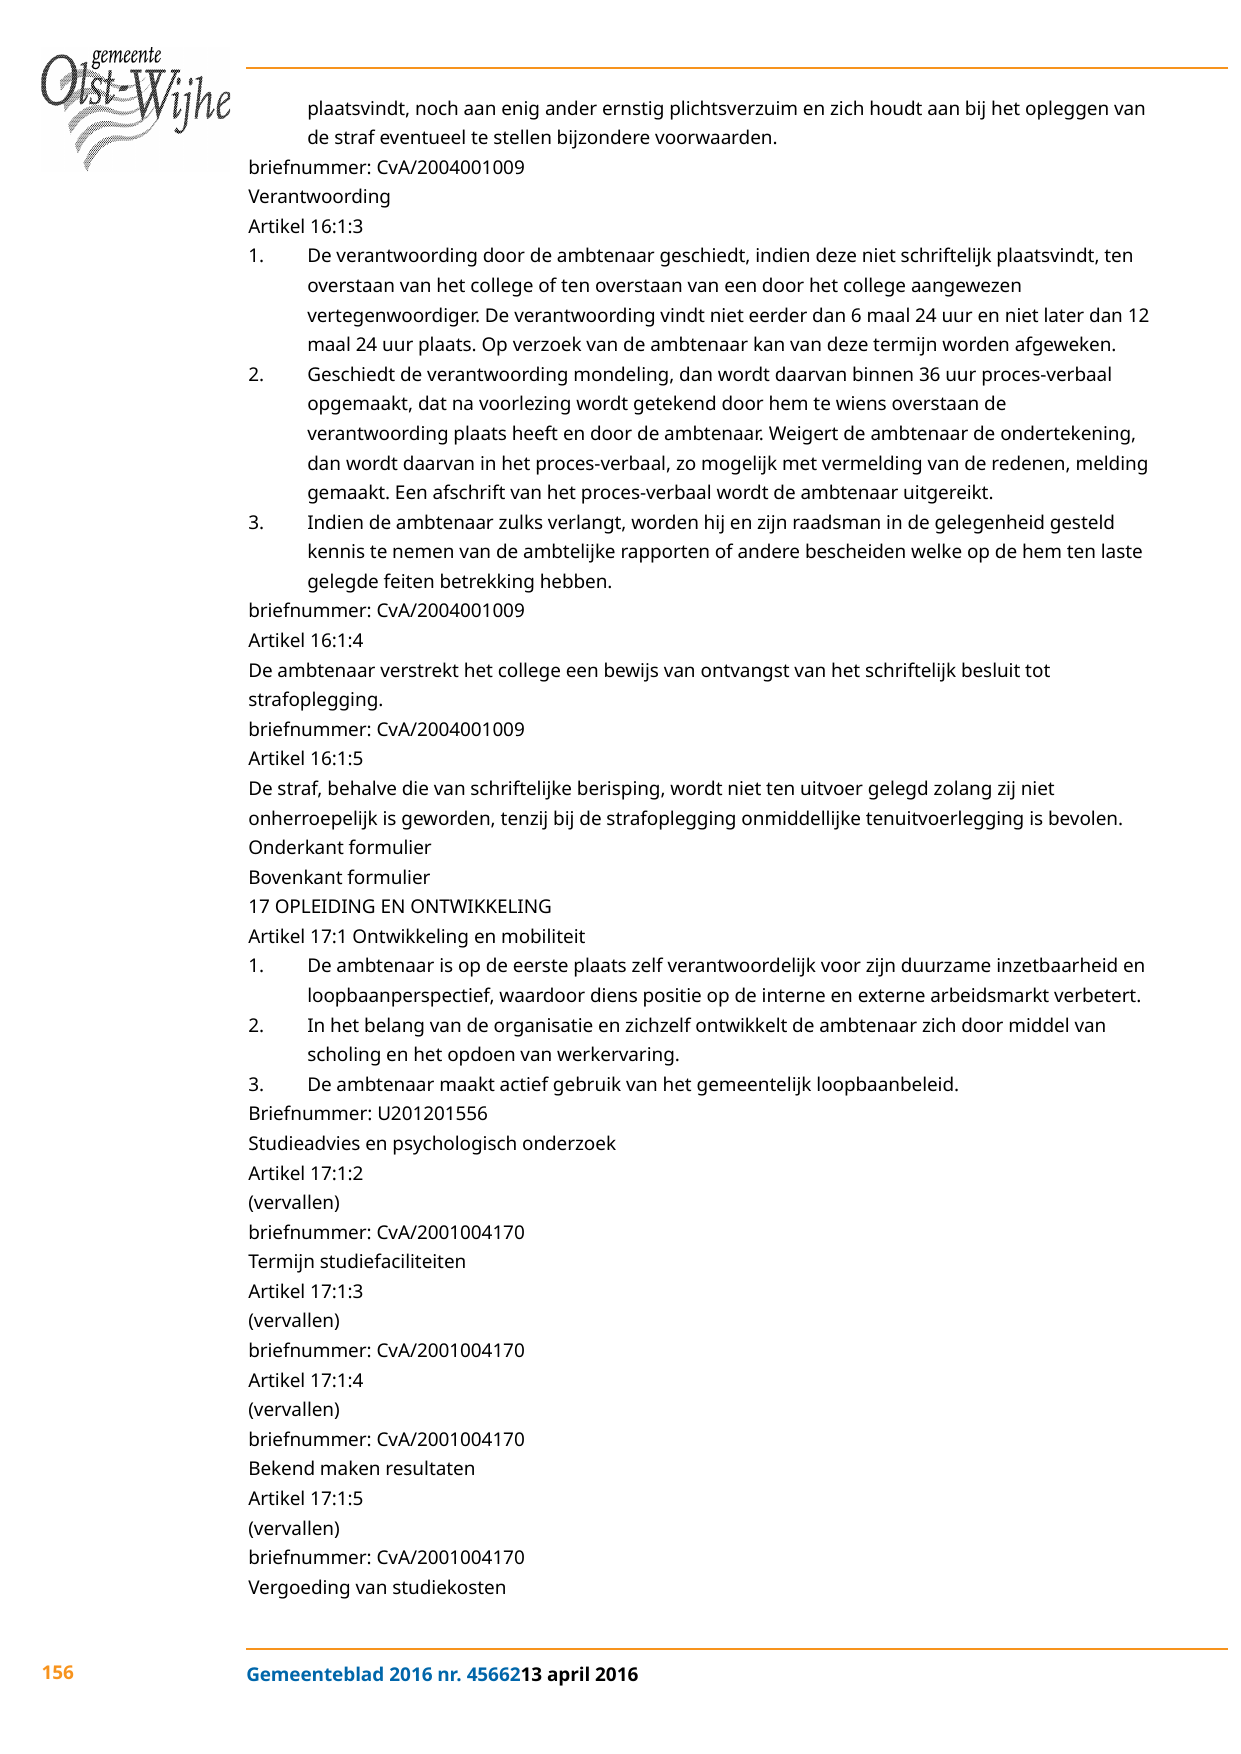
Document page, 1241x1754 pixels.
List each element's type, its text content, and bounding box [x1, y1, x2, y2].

text De straf, behalve die van schriftelijke berisping, wordt niet ten uitvoer gelegd zolang zij niet onherroepelijk is geworden, tenzij bij de strafoplegging onmiddellijke tenuitvoerlegging is bevolen. [248, 775, 1152, 831]
text Artikel 17:1:4 [248, 1367, 1152, 1393]
text briefnummer: CvA/2004001009 [248, 716, 1152, 742]
text (vervallen) [248, 1308, 1152, 1333]
text Onderkant formulier [248, 834, 1152, 860]
text Artikel 17:1 Ontwikkeling en mobiliteit [248, 923, 1152, 949]
text Termijn studiefaciliteiten [248, 1248, 1152, 1274]
list plaatsvindt, noch aan enig ander ernstig plichtsverzuim en zich houdt aan bij het opleggen van de straf eventueel te stellen bijzondere voorwaarden. [248, 95, 1152, 150]
list In het belang van de organisatie en zichzelf ontwikkelt de ambtenaar zich door middel van scholing en het opdoen van werkervaring. [248, 1012, 1152, 1067]
text Bekend maken resultaten [248, 1456, 1152, 1481]
text (vervallen) [248, 1189, 1152, 1215]
text Artikel 16:1:3 [248, 213, 1152, 239]
text Artikel 17:1:5 [248, 1485, 1152, 1511]
text briefnummer: CvA/2001004170 [248, 1544, 1152, 1570]
text briefnummer: CvA/2004001009 [248, 154, 1152, 180]
text briefnummer: CvA/2001004170 [248, 1219, 1152, 1245]
list De ambtenaar maakt actief gebruik van het gemeentelijk loopbaanbeleid. [248, 1071, 1152, 1097]
text briefnummer: CvA/2001004170 [248, 1426, 1152, 1452]
text (vervallen) [248, 1396, 1152, 1422]
text Artikel 17:1:3 [248, 1278, 1152, 1304]
text briefnummer: CvA/2001004170 [248, 1337, 1152, 1363]
text Artikel 16:1:4 [248, 627, 1152, 653]
text briefnummer: CvA/2004001009 [248, 598, 1152, 623]
text De ambtenaar verstrekt het college een bewijs van ontvangst van het schriftelijk besluit tot strafoplegging. [248, 657, 1152, 712]
text Artikel 17:1:2 [248, 1160, 1152, 1186]
text Briefnummer: U201201556 [248, 1101, 1152, 1126]
text Artikel 16:1:5 [248, 746, 1152, 771]
text 17 OPLEIDING EN ONTWIKKELING [248, 893, 1152, 919]
list Indien de ambtenaar zulks verlangt, worden hij en zijn raadsman in de gelegenheid gesteld kennis te nemen van de ambtelijke rapporten of andere bescheiden welke op de hem ten laste gelegde feiten betrekking hebben. [248, 509, 1152, 594]
list De ambtenaar is op de eerste plaats zelf verantwoordelijk voor zijn duurzame inzetbaarheid en loopbaanperspectief, waardoor diens positie op de interne en externe arbeidsmarkt verbetert. [248, 953, 1152, 1008]
list De verantwoording door de ambtenaar geschiedt, indien deze niet schriftelijk plaatsvindt, ten overstaan van het college of ten overstaan van een door het college aangewezen vertegenwoordiger. De verantwoording vindt niet eerder dan 6 maal 24 uur en niet later dan 12 maal 24 uur plaats. Op verzoek van de ambtenaar kan van deze termijn worden afgeweken. [248, 243, 1152, 357]
text Bovenkant formulier [248, 864, 1152, 890]
list Geschiedt de verantwoording mondeling, dan wordt daarvan binnen 36 uur proces-verbaal opgemaakt, dat na voorlezing wordt getekend door hem te wiens overstaan de verantwoording plaats heeft en door de ambtenaar. Weigert de ambtenaar de ondertekening, dan wordt daarvan in het proces-verbaal, zo mogelijk met vermelding van de redenen, melding gemaakt. Een afschrift van het proces-verbaal wordt de ambtenaar uitgereikt. [248, 361, 1152, 505]
text Studieadvies en psychologisch onderzoek [248, 1130, 1152, 1156]
text Vergoeding van studiekosten [248, 1574, 1152, 1600]
text Verantwoording [248, 183, 1152, 209]
text (vervallen) [248, 1515, 1152, 1541]
picture [41, 47, 231, 172]
